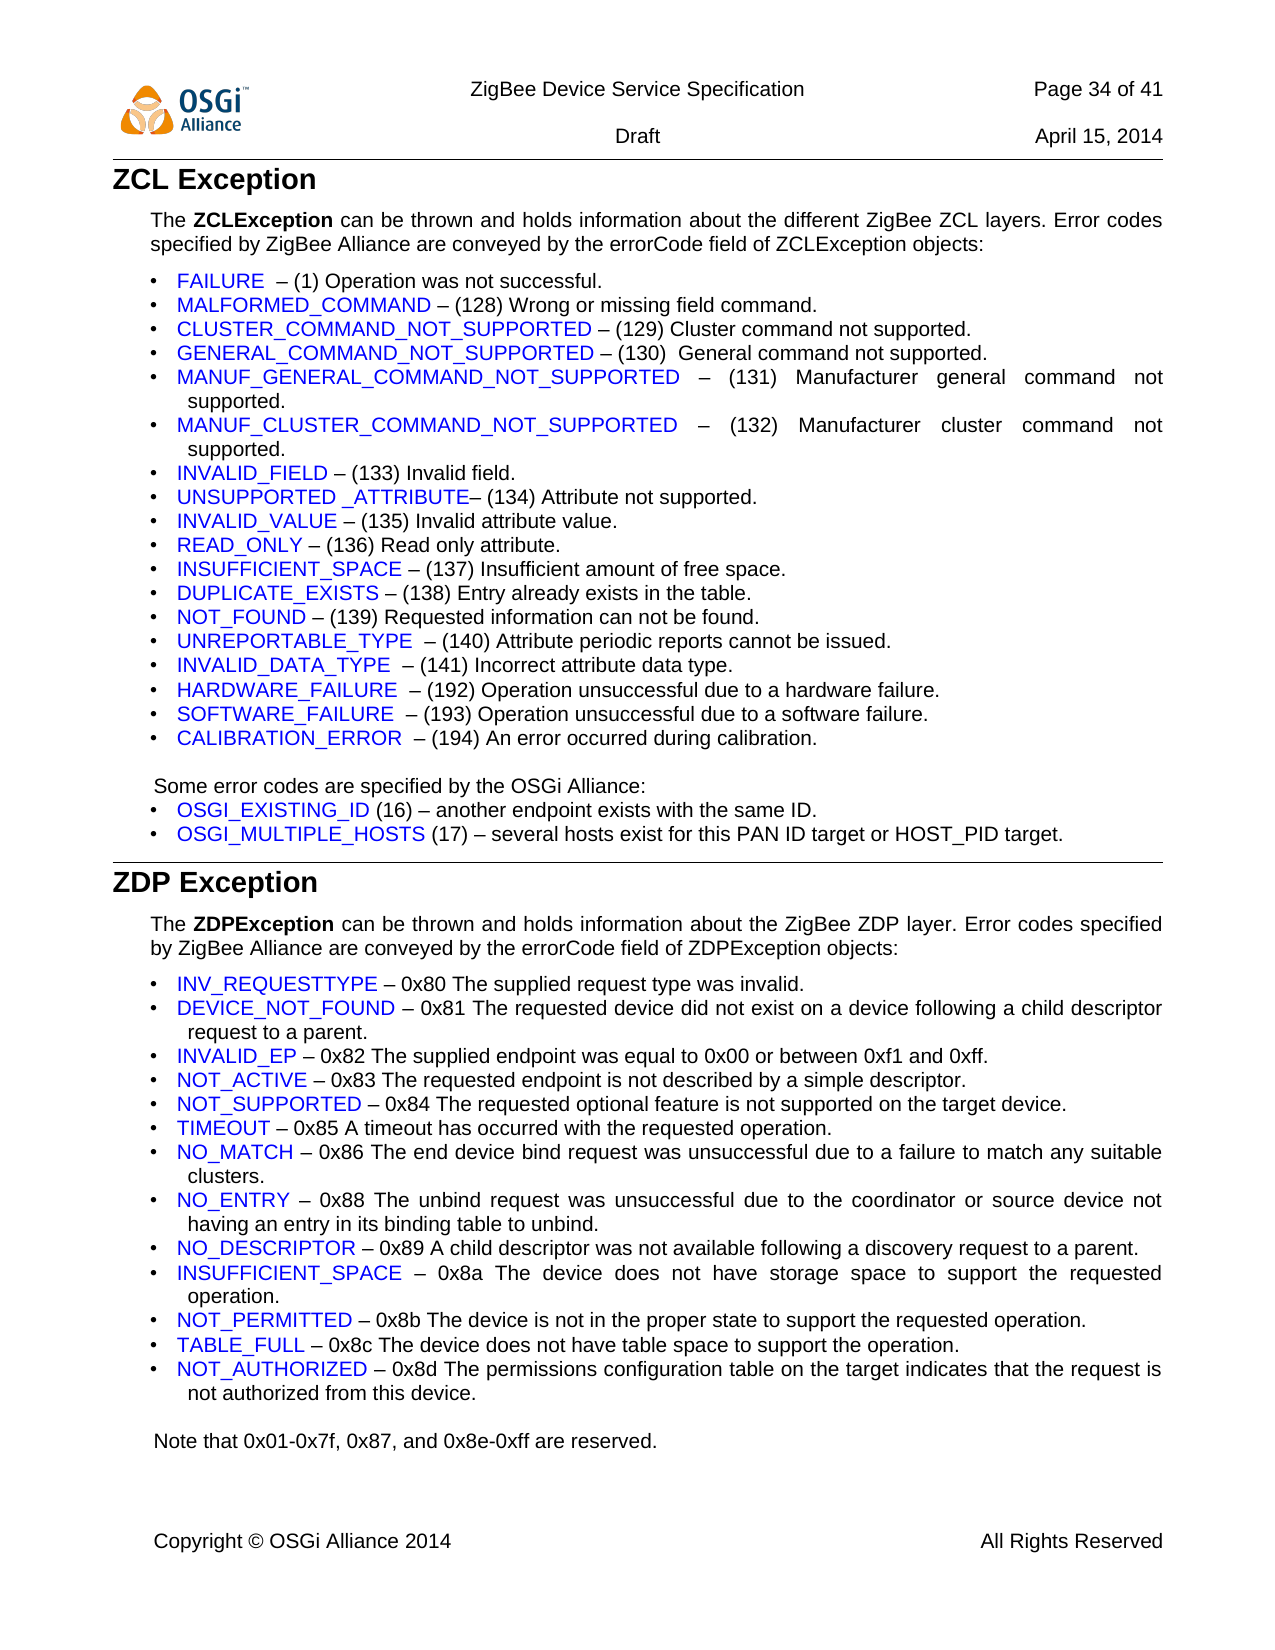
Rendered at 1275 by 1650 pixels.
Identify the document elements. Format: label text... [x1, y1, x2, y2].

list FAILURE – (1) Operation was not successful. [150, 268, 1163, 293]
list DUPLICATE_EXISTS – (138) Entry already exists in the table. [150, 581, 1163, 605]
picture [113, 78, 257, 142]
list OSGI_MULTIPLE_HOSTS (17) – several hosts exist for this PAN ID target or HOST_PID target. [150, 822, 1163, 846]
list INV_REQUESTTYPE – 0x80 The supplied request type was invalid. [150, 972, 1163, 996]
list NOT_AUTHORIZED – 0x8d The permissions configuration table on the target indicates that the request is not authorized from this device. [150, 1356, 1163, 1404]
subtitle ZDP Exception [112, 863, 1163, 899]
list MANUF_CLUSTER_COMMAND_NOT_SUPPORTED – (132) Manufacturer cluster command not supported. [150, 413, 1163, 461]
list MANUF_GENERAL_COMMAND_NOT_SUPPORTED – (131) Manufacturer general command not supported. [150, 365, 1163, 413]
list INVALID_DATA_TYPE – (141) Incorrect attribute data type. [150, 653, 1163, 677]
text The ZDPException can be thrown and holds information about the ZigBee ZDP layer. Error codes specified by ZigBee Alliance are conveyed by the errorCode field of ZDPException objects: [150, 911, 1163, 959]
list NOT_ACTIVE – 0x83 The requested endpoint is not described by a simple descriptor. [150, 1068, 1163, 1092]
list CALIBRATION_ERROR – (194) An error occurred during calibration. [150, 726, 1163, 749]
list NO_ENTRY – 0x88 The unbind request was unsuccessful due to the coordinator or source device not having an entry in its binding table to unbind. [150, 1188, 1163, 1236]
list TIMEOUT – 0x85 A timeout has occurred with the requested operation. [150, 1116, 1163, 1140]
list UNSUPPORTED _ATTRIBUTE– (134) Attribute not supported. [150, 485, 1163, 509]
list NOT_FOUND – (139) Requested information can not be found. [150, 605, 1163, 629]
list TABLE_FULL – 0x8c The device does not have table space to support the operation. [150, 1332, 1163, 1356]
list MALFORMED_COMMAND – (128) Wrong or missing field command. [150, 293, 1163, 317]
list READ_ONLY – (136) Read only attribute. [150, 533, 1163, 557]
list INSUFFICIENT_SPACE – (137) Insufficient amount of free space. [150, 557, 1163, 581]
list INVALID_VALUE – (135) Invalid attribute value. [150, 509, 1163, 533]
list HARDWARE_FAILURE – (192) Operation unsuccessful due to a hardware failure. [150, 677, 1163, 701]
list NOT_SUPPORTED – 0x84 The requested optional feature is not supported on the target device. [150, 1092, 1163, 1116]
list DEVICE_NOT_FOUND – 0x81 The requested device did not exist on a device following a child descriptor request to a parent. [150, 996, 1163, 1044]
list UNREPORTABLE_TYPE – (140) Attribute periodic reports cannot be issued. [150, 629, 1163, 653]
text Note that 0x01-0x7f, 0x87, and 0x8e-0xff are reserved. [153, 1428, 1163, 1452]
list OSGI_EXISTING_ID (16) – another endpoint exists with the same ID. [150, 797, 1163, 822]
list NO_DESCRIPTOR – 0x89 A child descriptor was not available following a discovery request to a parent. [150, 1236, 1163, 1260]
subtitle ZCL Exception [112, 160, 1163, 196]
list INSUFFICIENT_SPACE – 0x8a The device does not have storage space to support the requested operation. [150, 1260, 1163, 1308]
list SOFTWARE_FAILURE – (193) Operation unsuccessful due to a software failure. [150, 701, 1163, 726]
list CLUSTER_COMMAND_NOT_SUPPORTED – (129) Cluster command not supported. [150, 317, 1163, 341]
list NOT_PERMITTED – 0x8b The device is not in the proper state to support the requested operation. [150, 1308, 1163, 1332]
text Some error codes are specified by the OSGi Alliance: [153, 773, 1163, 797]
text The ZCLException can be thrown and holds information about the different ZigBee ZCL layers. Error codes specified by ZigBee Alliance are conveyed by the errorCode field of ZCLException objects: [150, 208, 1163, 256]
list NO_MATCH – 0x86 The end device bind request was unsuccessful due to a failure to match any suitable clusters. [150, 1140, 1163, 1188]
list GENERAL_COMMAND_NOT_SUPPORTED – (130) General command not supported. [150, 341, 1163, 365]
list INVALID_EP – 0x82 The supplied endpoint was equal to 0x00 or between 0xf1 and 0xff. [150, 1044, 1163, 1068]
list INVALID_FIELD – (133) Invalid field. [150, 461, 1163, 485]
